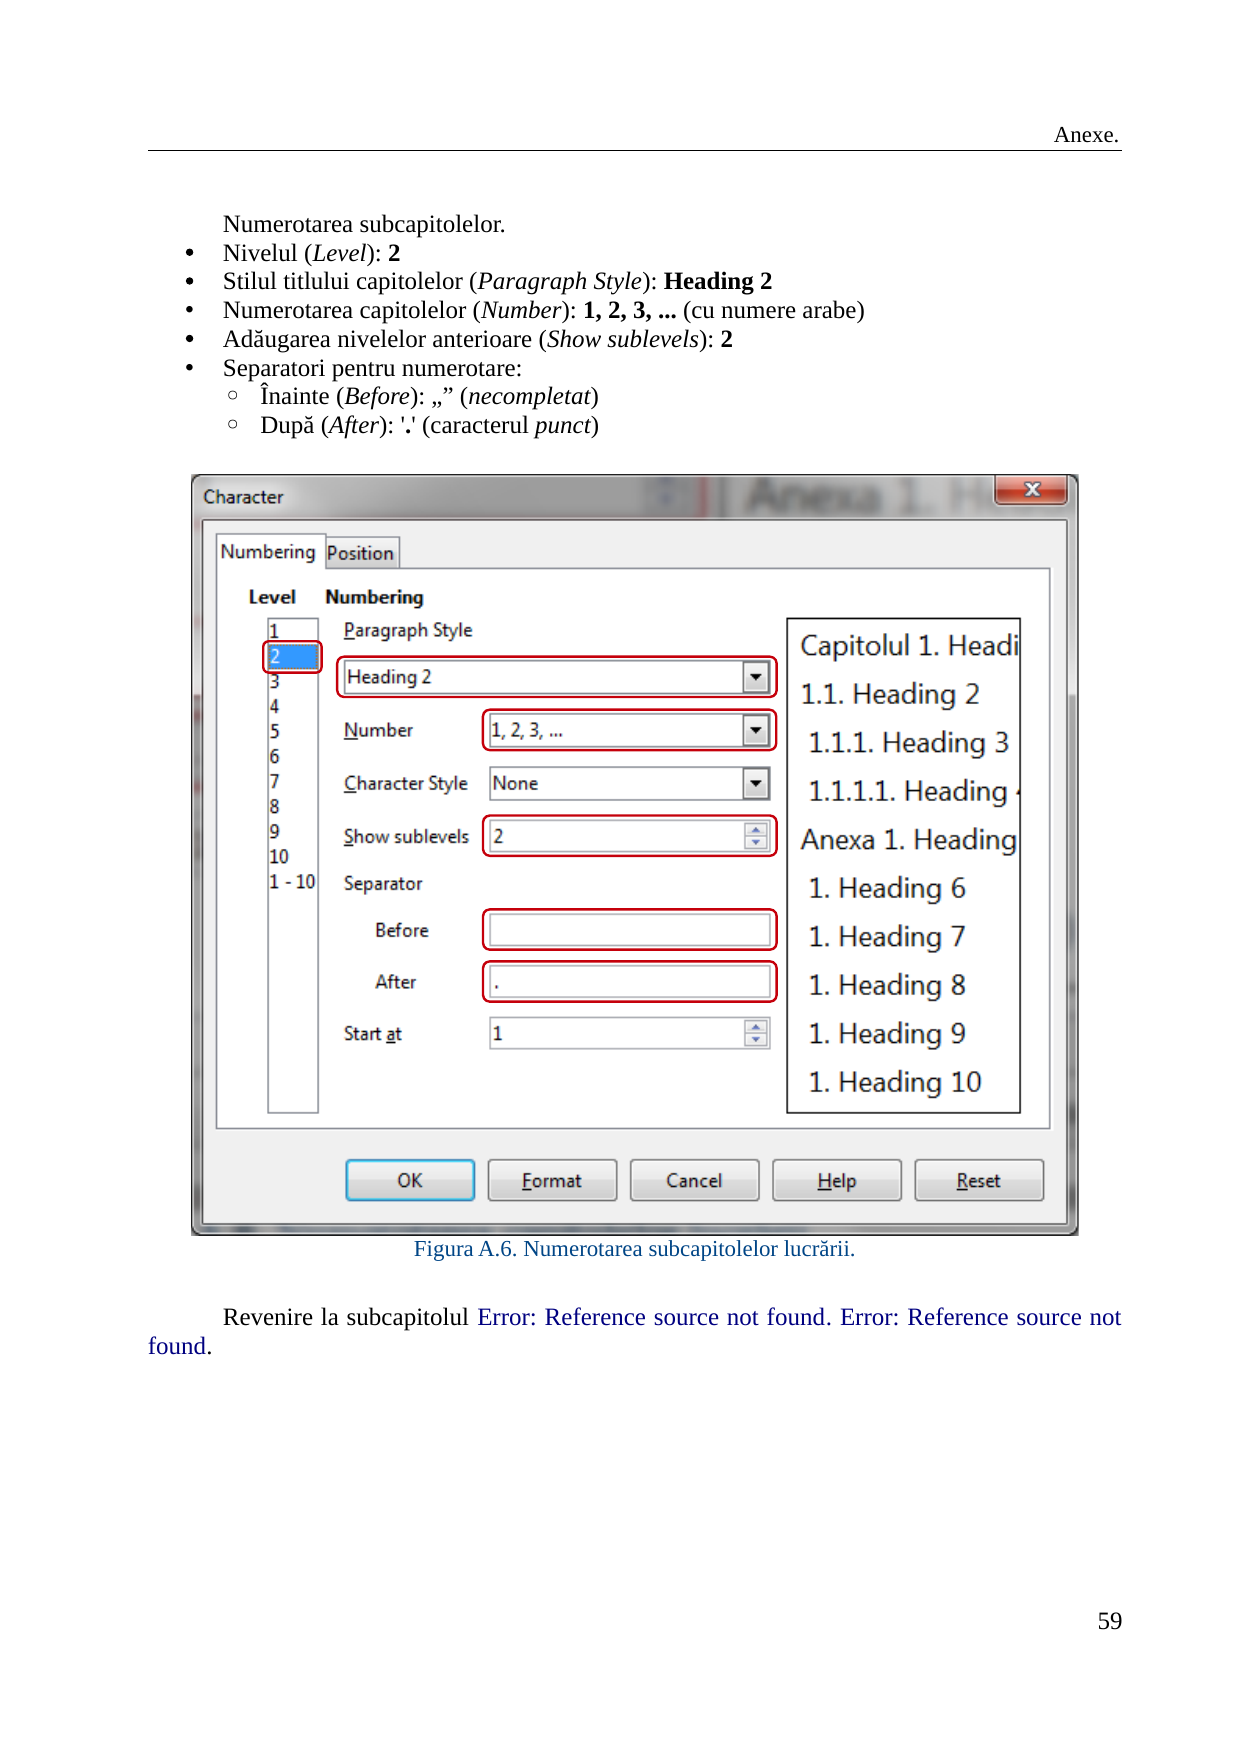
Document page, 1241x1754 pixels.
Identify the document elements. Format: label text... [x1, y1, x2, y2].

text Figura A.6. Numerotarea subcapitolelor lucrării. [148, 1236, 1122, 1261]
list Adăugarea nivelelor anterioare (Show sublevels): 2 [185, 324, 1122, 353]
list Stilul titlului capitolelor (Paragraph Style): Heading 2 [185, 266, 1122, 295]
list Numerotarea capitolelor (Number): 1, 2, 3, ... (cu numere arabe) [185, 295, 1122, 324]
picture [191, 474, 1079, 1236]
list Separatori pentru numerotare: [185, 353, 1122, 381]
list Înainte (Before): „” (necompletat) [223, 381, 1122, 410]
list Nivelul (Level): 2 [185, 238, 1122, 266]
text Numerotarea subcapitolelor. [148, 209, 1122, 238]
text Revenire la subcapitolul Error: Reference source not found. Error: Reference source not found. [148, 1302, 1122, 1359]
list După (After): '.' (caracterul punct) [223, 410, 1122, 439]
